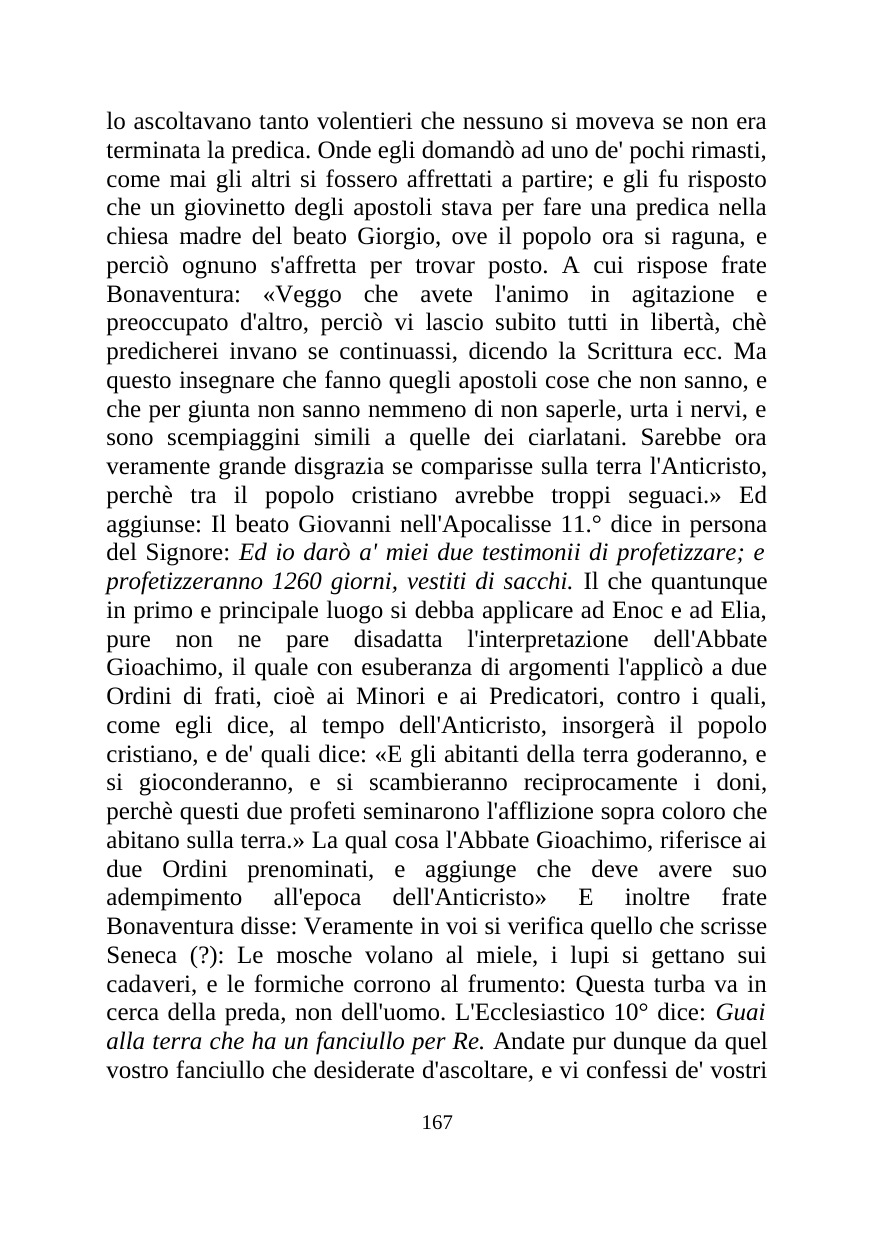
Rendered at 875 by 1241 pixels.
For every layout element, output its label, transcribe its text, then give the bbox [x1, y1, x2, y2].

text lo ascoltavano tanto volentieri che nessuno si moveva se non era terminata la predica. Onde egli domandò ad uno de' pochi rimasti, come mai gli altri si fossero affrettati a partire; e gli fu risposto che un giovinetto degli apostoli stava per fare una predica nella chiesa madre del beato Giorgio, ove il popolo ora si raguna, e perciò ognuno s'affretta per trovar posto. A cui rispose frate Bonaventura: «Veggo che avete l'animo in agitazione e preoccupato d'altro, perciò vi lascio subito tutti in libertà, chè predicherei invano se continuassi, dicendo la Scrittura ecc. Ma questo insegnare che fanno quegli apostoli cose che non sanno, e che per giunta non sanno nemmeno di non saperle, urta i nervi, e sono scempiaggini simili a quelle dei ciarlatani. Sarebbe ora veramente grande disgrazia se comparisse sulla terra l'Anticristo, perchè tra il popolo cristiano avrebbe troppi seguaci.» Ed aggiunse: Il beato Giovanni nell'Apocalisse 11.° dice in persona del Signore: Ed io darò a' miei due testimonii di profetizzare; e profetizzeranno 1260 giorni, vestiti di sacchi. Il che quantunque in primo e principale luogo si debba applicare ad Enoc e ad Elia, pure non ne pare disadatta l'interpretazione dell'Abbate Gioachimo, il quale con esuberanza di argomenti l'applicò a due Ordini di frati, cioè ai Minori e ai Predicatori, contro i quali, come egli dice, al tempo dell'Anticristo, insorgerà il popolo cristiano, e de' quali dice: «E gli abitanti della terra goderanno, e si gioconderanno, e si scambieranno reciprocamente i doni, perchè questi due profeti seminarono l'afflizione sopra coloro che abitano sulla terra.» La qual cosa l'Abbate Gioachimo, riferisce ai due Ordini prenominati, e aggiunge che deve avere suo adempimento all'epoca dell'Anticristo» E inoltre frate Bonaventura disse: Veramente in voi si verifica quello che scrisse Seneca (?): Le mosche volano al miele, i lupi si gettano sui cadaveri, e le formiche corrono al frumento: Questa turba va in cerca della preda, non dell'uomo. L'Ecclesiastico 10° dice: Guai alla terra che ha un fanciullo per Re. Andate pur dunque da quel vostro fanciullo che desiderate d'ascoltare, e vi confessi de' vostri [106, 106, 768, 1084]
